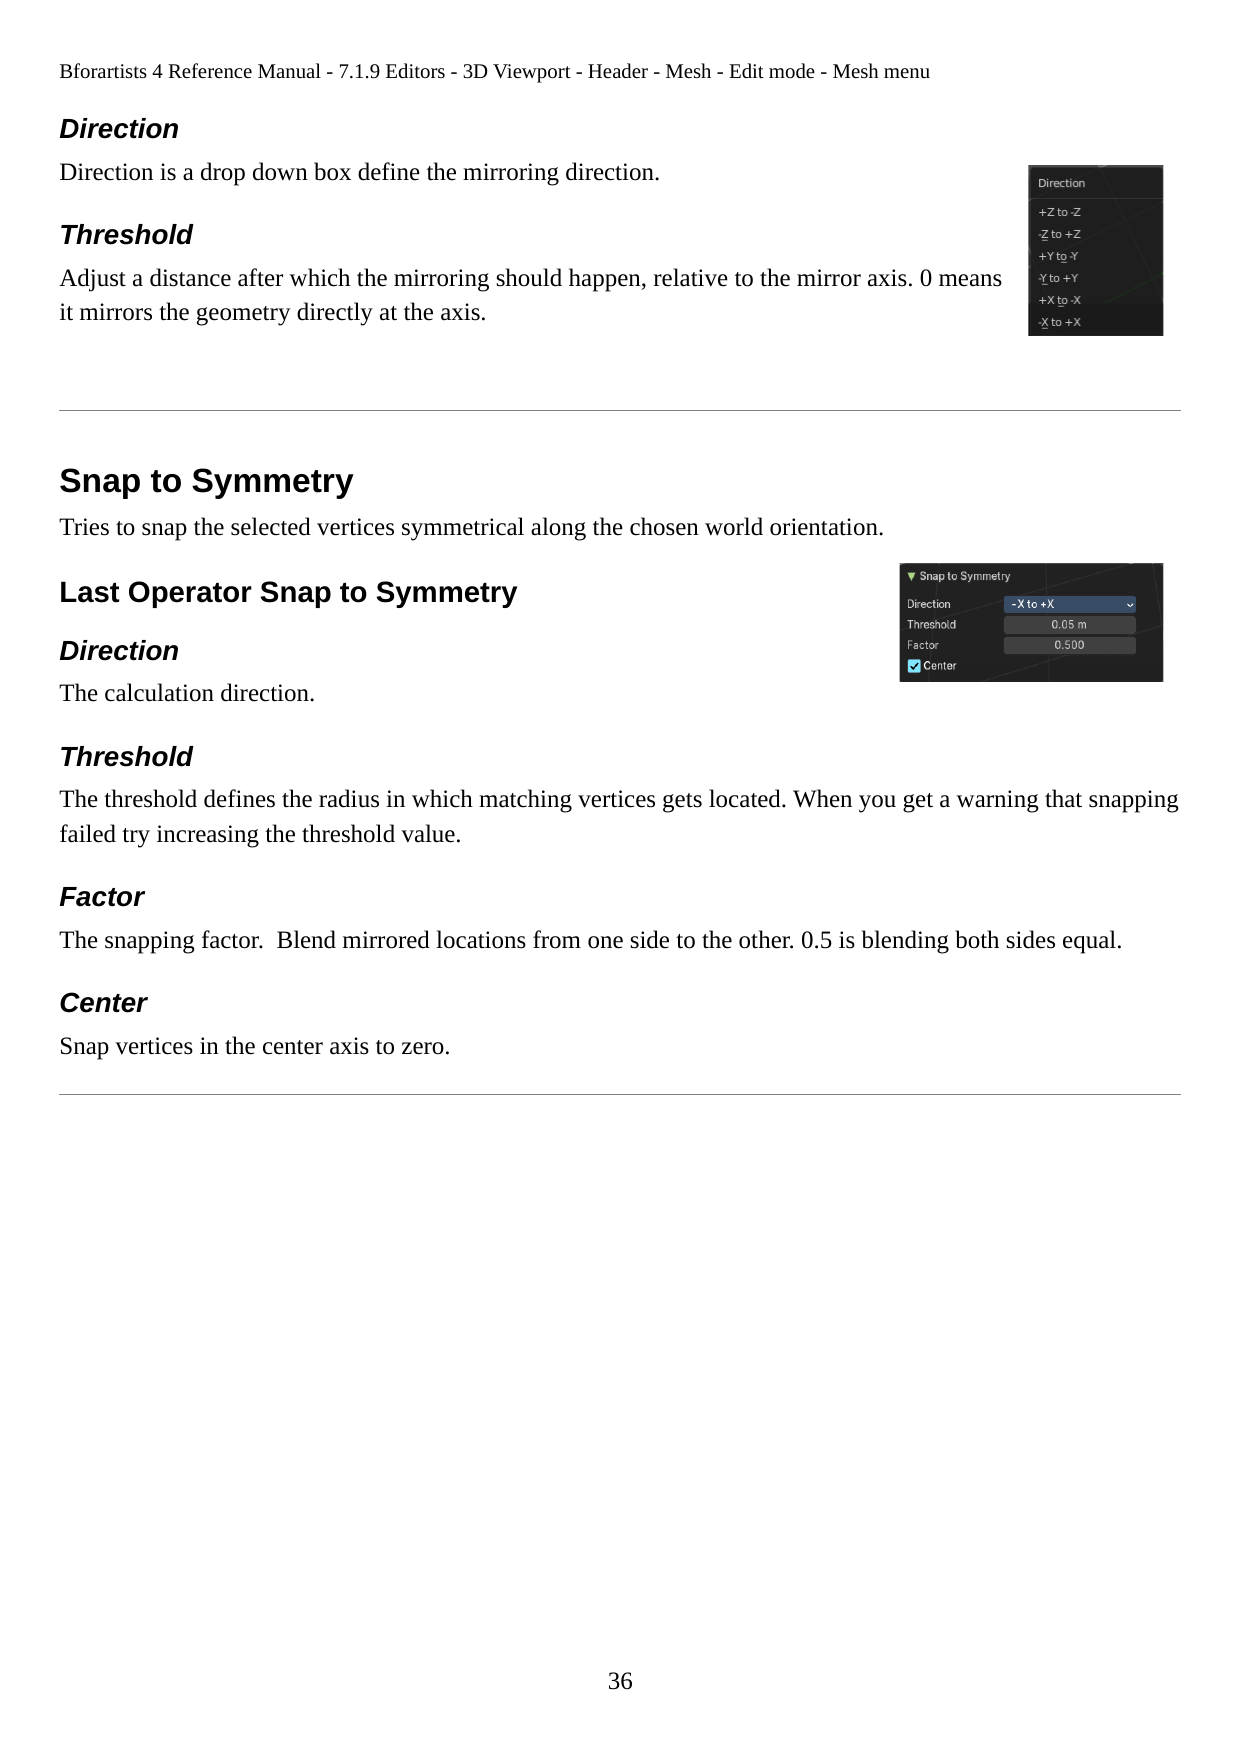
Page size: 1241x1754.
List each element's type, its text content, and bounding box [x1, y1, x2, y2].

subtitle Factor [59, 880, 1181, 912]
subtitle Snap to Symmetry [59, 461, 1181, 499]
subtitle Last Operator Snap to Symmetry [59, 575, 899, 609]
text The snapping factor. Blend mirrored locations from one side to the other. 0.5 is blending both sides equal. [59, 925, 1181, 953]
text Snap vertices in the center axis to zero. [59, 1031, 1181, 1059]
subtitle Threshold [59, 740, 1181, 772]
text Tries to snap the selected vertices symmetrical along the chosen world orientation. [59, 512, 1181, 540]
text Adjust a distance after which the mirroring should happen, relative to the mirror axis. 0 means it mirrors the geometry directly at the axis. [59, 263, 1028, 326]
subtitle Center [59, 986, 1181, 1018]
subtitle [1164, 634, 1181, 666]
text Direction is a drop down box define the mirroring direction. [59, 157, 1181, 186]
subtitle Threshold [59, 218, 1028, 250]
text The calculation direction. [59, 678, 1181, 707]
picture [1028, 165, 1164, 336]
picture [899, 563, 1164, 682]
text The threshold defines the radius in which matching vertices gets located. When you get a warning that snapping failed try increasing the threshold value. [59, 784, 1181, 848]
subtitle Direction [59, 634, 899, 666]
subtitle [1164, 218, 1181, 250]
subtitle Direction [59, 113, 1181, 144]
